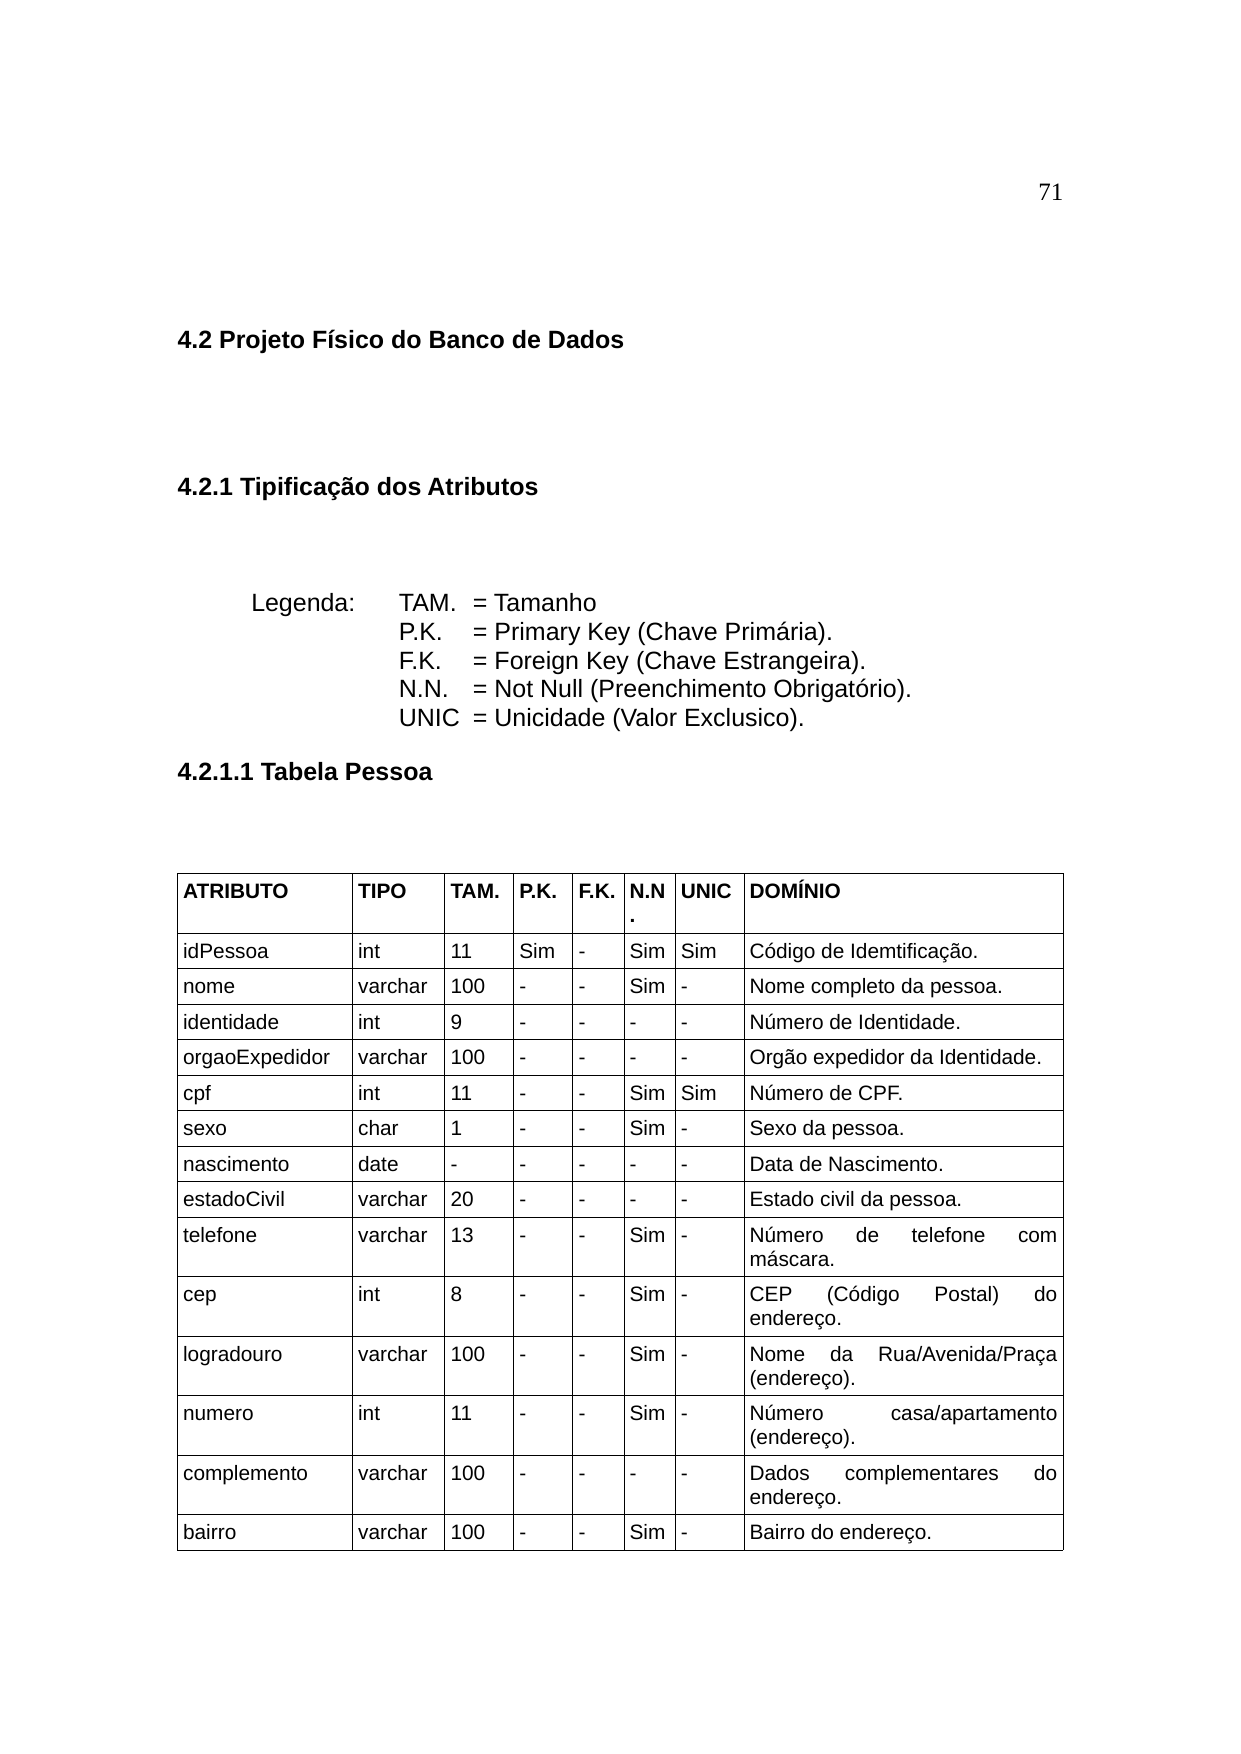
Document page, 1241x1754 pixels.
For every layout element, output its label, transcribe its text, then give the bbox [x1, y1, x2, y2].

table_cell varchar [353, 1456, 444, 1514]
table_cell - [676, 1337, 744, 1395]
table_cell varchar [353, 1515, 444, 1550]
table_cell complemento [178, 1456, 352, 1514]
table_cell - [676, 1147, 744, 1181]
table_cell 100 [445, 1456, 513, 1514]
table_cell - [625, 1147, 675, 1181]
table_cell Número de telefone com máscara. [745, 1218, 1063, 1276]
table_cell - [514, 1277, 572, 1336]
table_cell Sim [676, 934, 744, 968]
table_cell - [676, 1277, 744, 1336]
table_cell - [514, 1515, 572, 1550]
table_cell - [676, 1218, 744, 1276]
table_cell - [573, 1147, 624, 1181]
table_cell - [514, 1005, 572, 1039]
table_cell varchar [353, 1218, 444, 1276]
table_cell logradouro [178, 1337, 352, 1395]
table_cell Sim [625, 934, 675, 968]
table_cell 13 [445, 1218, 513, 1276]
table_cell Nome completo da pessoa. [745, 969, 1063, 1004]
table_cell - [676, 1040, 744, 1075]
table_header UNIC [676, 874, 744, 933]
table_cell 100 [445, 1040, 513, 1075]
table_cell Sim [625, 1277, 675, 1336]
table_cell - [573, 1515, 624, 1550]
table_cell - [625, 1182, 675, 1217]
text N.N. = Not Null (Preenchimento Obrigatório). [177, 674, 1063, 703]
table_cell Sexo da pessoa. [745, 1111, 1063, 1146]
table_cell cep [178, 1277, 352, 1336]
table_cell - [573, 1040, 624, 1075]
table_cell varchar [353, 1040, 444, 1075]
table_cell - [514, 1076, 572, 1110]
table_cell 100 [445, 1337, 513, 1395]
table_cell Sim [625, 1076, 675, 1110]
table_cell - [445, 1147, 513, 1181]
table_cell int [353, 1076, 444, 1110]
table_cell CEP (Código Postal) do endereço. [745, 1277, 1063, 1336]
table_cell - [514, 1111, 572, 1146]
table_cell Orgão expedidor da Identidade. [745, 1040, 1063, 1075]
table_cell - [625, 1005, 675, 1039]
table_cell char [353, 1111, 444, 1146]
table_cell estadoCivil [178, 1182, 352, 1217]
subtitle Tabela Pessoa [177, 757, 1063, 786]
table_cell - [625, 1040, 675, 1075]
table_cell 9 [445, 1005, 513, 1039]
table_cell - [573, 1005, 624, 1039]
table_cell - [573, 1277, 624, 1336]
table_cell - [676, 1456, 744, 1514]
table_cell int [353, 934, 444, 968]
table_cell Sim [625, 1396, 675, 1455]
table_cell - [625, 1456, 675, 1514]
table_cell varchar [353, 969, 444, 1004]
table_cell date [353, 1147, 444, 1181]
table_cell - [573, 1396, 624, 1455]
table_cell telefone [178, 1218, 352, 1276]
table_cell varchar [353, 1337, 444, 1395]
table_cell - [514, 1218, 572, 1276]
table_cell Código de Idemtificação. [745, 934, 1063, 968]
table_cell - [573, 1111, 624, 1146]
table_cell - [514, 969, 572, 1004]
table_cell - [676, 1515, 744, 1550]
table_cell identidade [178, 1005, 352, 1039]
table_cell idPessoa [178, 934, 352, 968]
table_cell Estado civil da pessoa. [745, 1182, 1063, 1217]
text P.K. = Primary Key (Chave Primária). [177, 617, 1063, 646]
table_cell - [676, 1005, 744, 1039]
table_cell - [573, 1182, 624, 1217]
table_cell varchar [353, 1182, 444, 1217]
text UNIC = Unicidade (Valor Exclusico). [177, 703, 1063, 732]
table_cell - [676, 1396, 744, 1455]
table_cell Sim [625, 969, 675, 1004]
table_cell 100 [445, 969, 513, 1004]
table_header ATRIBUTO [178, 874, 352, 933]
table_header P.K. [514, 874, 572, 933]
table_cell - [514, 1337, 572, 1395]
table_header TIPO [353, 874, 444, 933]
table_cell numero [178, 1396, 352, 1455]
table_cell int [353, 1277, 444, 1336]
table_cell - [514, 1182, 572, 1217]
table_cell Sim [625, 1218, 675, 1276]
table_cell Data de Nascimento. [745, 1147, 1063, 1181]
table_cell 20 [445, 1182, 513, 1217]
table_cell bairro [178, 1515, 352, 1550]
subtitle Tipificação dos Atributos [177, 472, 1063, 500]
table_cell - [514, 1396, 572, 1455]
table_header TAM. [445, 874, 513, 933]
table_cell 1 [445, 1111, 513, 1146]
table_header F.K. [573, 874, 624, 933]
table_cell Sim [625, 1111, 675, 1146]
table_cell 8 [445, 1277, 513, 1336]
table_cell - [573, 1218, 624, 1276]
table_header N.N. [625, 874, 675, 933]
table_cell orgaoExpedidor [178, 1040, 352, 1075]
table_cell 100 [445, 1515, 513, 1550]
table_cell Sim [514, 934, 572, 968]
subtitle Projeto Físico do Banco de Dados [177, 325, 1063, 353]
table_cell - [573, 969, 624, 1004]
table_cell - [573, 1456, 624, 1514]
table_cell Número de Identidade. [745, 1005, 1063, 1039]
table_cell 11 [445, 1076, 513, 1110]
table_cell 11 [445, 934, 513, 968]
table_cell int [353, 1005, 444, 1039]
table_cell Sim [625, 1337, 675, 1395]
table_cell - [676, 1111, 744, 1146]
table_cell - [676, 1182, 744, 1217]
table_cell Dados complementares do endereço. [745, 1456, 1063, 1514]
table_cell Bairro do endereço. [745, 1515, 1063, 1550]
table_cell Número casa/apartamento (endereço). [745, 1396, 1063, 1455]
table_cell Número de CPF. [745, 1076, 1063, 1110]
table_cell - [573, 1337, 624, 1395]
table_cell - [573, 1076, 624, 1110]
table_cell - [514, 1456, 572, 1514]
table_cell - [573, 934, 624, 968]
table_cell Nome da Rua/Avenida/Praça (endereço). [745, 1337, 1063, 1395]
table_cell - [514, 1147, 572, 1181]
text F.K. = Foreign Key (Chave Estrangeira). [177, 646, 1063, 674]
table_cell cpf [178, 1076, 352, 1110]
table_cell 11 [445, 1396, 513, 1455]
table_cell nascimento [178, 1147, 352, 1181]
table_cell - [676, 969, 744, 1004]
table_cell Sim [625, 1515, 675, 1550]
text Legenda: TAM. = Tamanho [177, 588, 1063, 617]
table_header DOMÍNIO [745, 874, 1063, 933]
table_cell nome [178, 969, 352, 1004]
table_cell Sim [676, 1076, 744, 1110]
table_cell - [514, 1040, 572, 1075]
table_cell sexo [178, 1111, 352, 1146]
table_cell int [353, 1396, 444, 1455]
